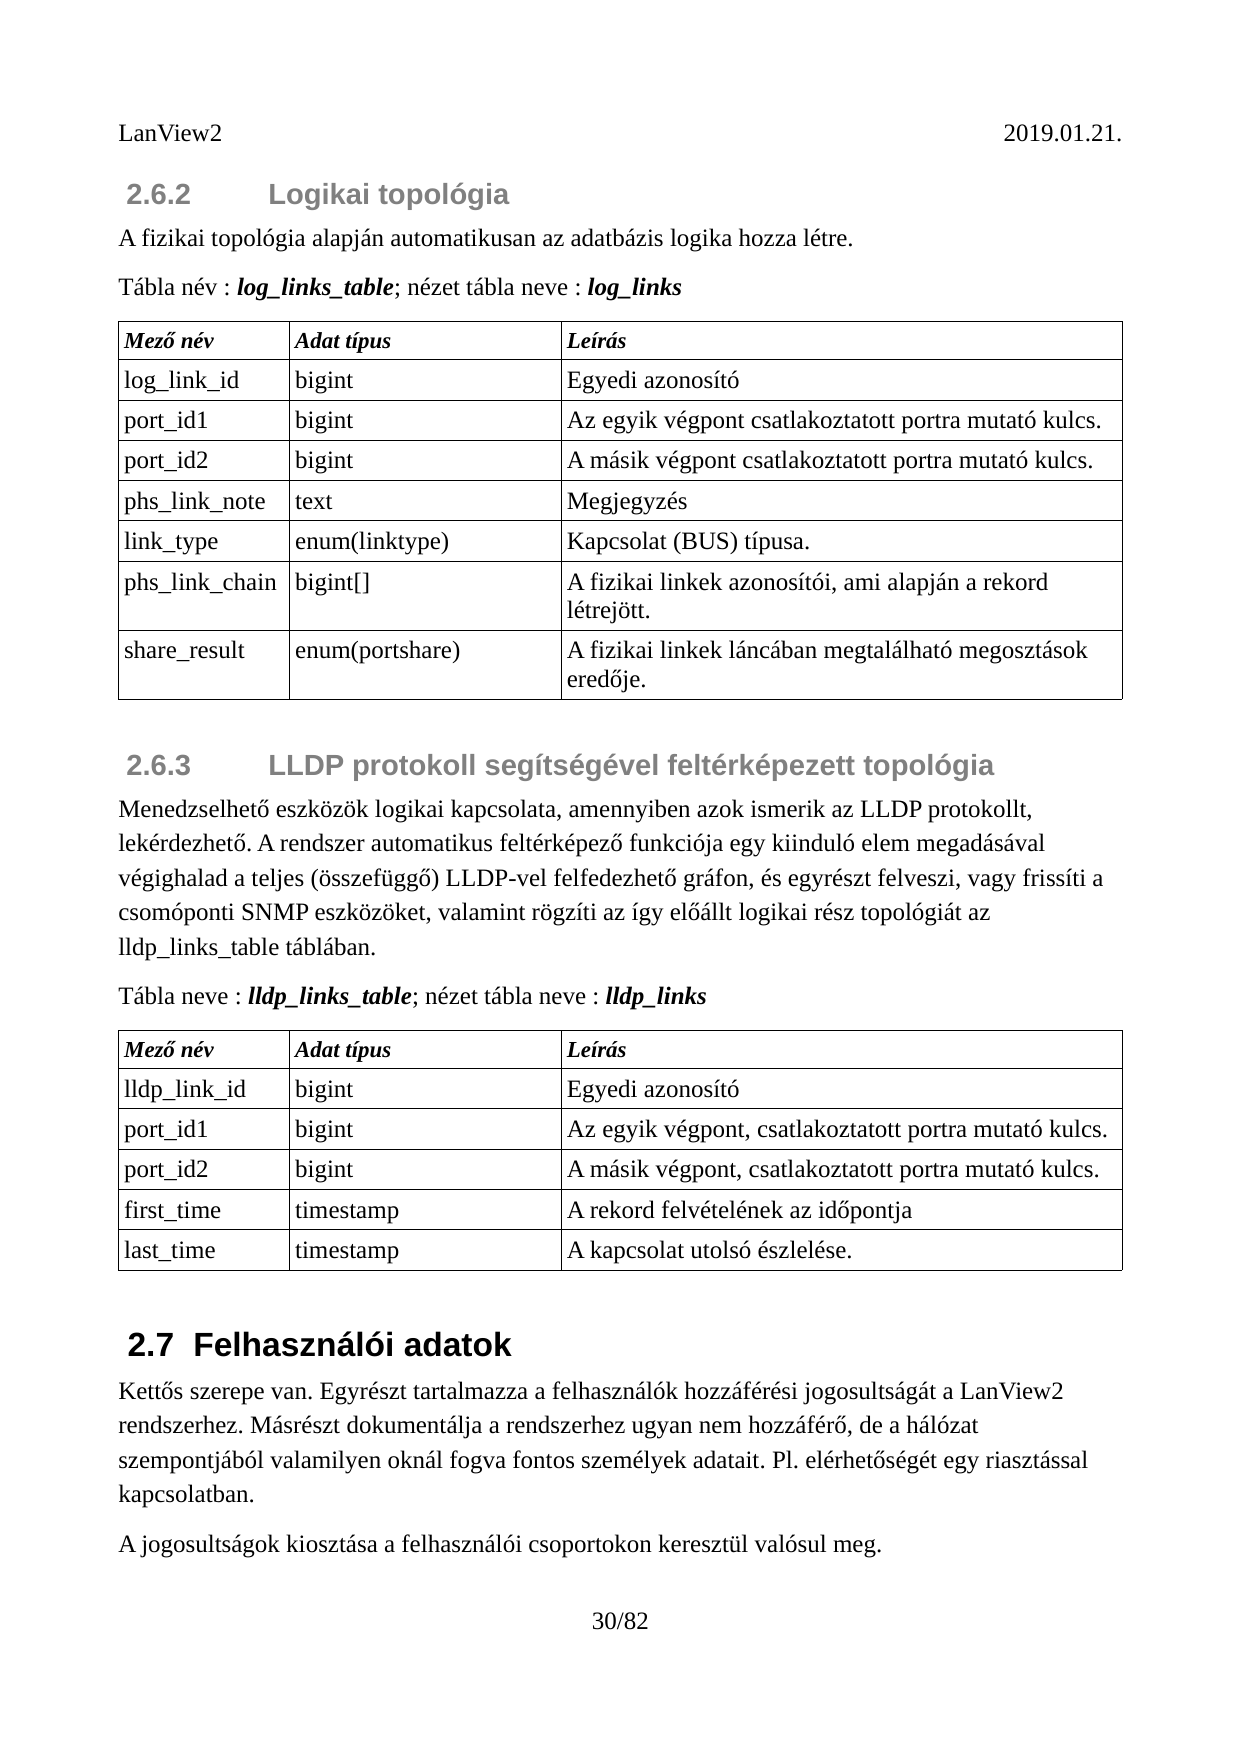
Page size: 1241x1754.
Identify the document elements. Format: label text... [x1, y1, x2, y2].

table_cell Egyedi azonosító [562, 1069, 1122, 1108]
table_cell last_time [119, 1230, 289, 1269]
table_header Mező név [119, 322, 289, 359]
table_cell timestamp [290, 1230, 561, 1269]
table_cell port_id2 [119, 441, 289, 480]
table_cell enum(linktype) [290, 521, 561, 561]
table_cell link_type [119, 521, 289, 561]
table_cell lldp_link_id [119, 1069, 289, 1108]
table_cell bigint [290, 1109, 561, 1149]
subtitle Logikai topológia [118, 177, 1122, 211]
table_header Mező név [119, 1031, 289, 1068]
table_cell A rekord felvételének az időpontja [562, 1190, 1122, 1229]
text A fizikai topológia alapján automatikusan az adatbázis logika hozza létre. [118, 223, 1122, 252]
table_header Adat típus [290, 322, 561, 359]
table_cell bigint [290, 441, 561, 480]
table_cell bigint [290, 1150, 561, 1189]
text Tábla név : log_links_table; nézet tábla neve : log_links [118, 272, 1122, 301]
table_header Adat típus [290, 1031, 561, 1068]
text A jogosultságok kiosztása a felhasználói csoportokon keresztül valósul meg. [118, 1529, 1122, 1557]
table_cell phs_link_chain [119, 562, 289, 630]
table_cell bigint[] [290, 562, 561, 630]
table_cell A másik végpont csatlakoztatott portra mutató kulcs. [562, 441, 1122, 480]
table_cell Megjegyzés [562, 481, 1122, 520]
table_cell Egyedi azonosító [562, 360, 1122, 399]
table_cell A fizikai linkek láncában megtalálható megosztások eredője. [562, 631, 1122, 699]
table_cell share_result [119, 631, 289, 699]
table_cell port_id2 [119, 1150, 289, 1189]
text Menedzselhető eszközök logikai kapcsolata, amennyiben azok ismerik az LLDP protokollt, lekérdezhető. A rendszer automatikus feltérképező funkciója egy kiinduló elem megadásával végighalad a teljes (összefüggő) LLDP-vel felfedezhető gráfon, és egyrészt felveszi, vagy frissíti a csomóponti SNMP eszközöket, valamint rögzíti az így előállt logikai rész topológiát az lldp_links_table táblában. [118, 794, 1122, 961]
table_header Leírás [562, 1031, 1122, 1068]
text Tábla neve : lldp_links_table; nézet tábla neve : lldp_links [118, 981, 1122, 1010]
table_header Leírás [562, 322, 1122, 359]
table_cell bigint [290, 360, 561, 399]
table_cell A másik végpont, csatlakoztatott portra mutató kulcs. [562, 1150, 1122, 1189]
table_cell Az egyik végpont, csatlakoztatott portra mutató kulcs. [562, 1109, 1122, 1149]
table_cell timestamp [290, 1190, 561, 1229]
table_cell A fizikai linkek azonosítói, ami alapján a rekord létrejött. [562, 562, 1122, 630]
table_cell text [290, 481, 561, 520]
table_cell phs_link_note [119, 481, 289, 520]
table_cell first_time [119, 1190, 289, 1229]
table_cell bigint [290, 1069, 561, 1108]
table_cell Kapcsolat (BUS) típusa. [562, 521, 1122, 561]
subtitle Felhasználói adatok [118, 1325, 1122, 1364]
subtitle LLDP protokoll segítségével feltérképezett topológia [118, 748, 1122, 782]
table_cell port_id1 [119, 401, 289, 440]
table_cell Az egyik végpont csatlakoztatott portra mutató kulcs. [562, 401, 1122, 440]
table_cell log_link_id [119, 360, 289, 399]
table_cell bigint [290, 401, 561, 440]
table_cell enum(portshare) [290, 631, 561, 699]
table_cell port_id1 [119, 1109, 289, 1149]
table_cell A kapcsolat utolsó észlelése. [562, 1230, 1122, 1269]
text Kettős szerepe van. Egyrészt tartalmazza a felhasználók hozzáférési jogosultságát a LanView2 rendszerhez. Másrészt dokumentálja a rendszerhez ugyan nem hozzáférő, de a hálózat szempontjából valamilyen oknál fogva fontos személyek adatait. Pl. elérhetőségét egy riasztással kapcsolatban. [118, 1376, 1122, 1508]
